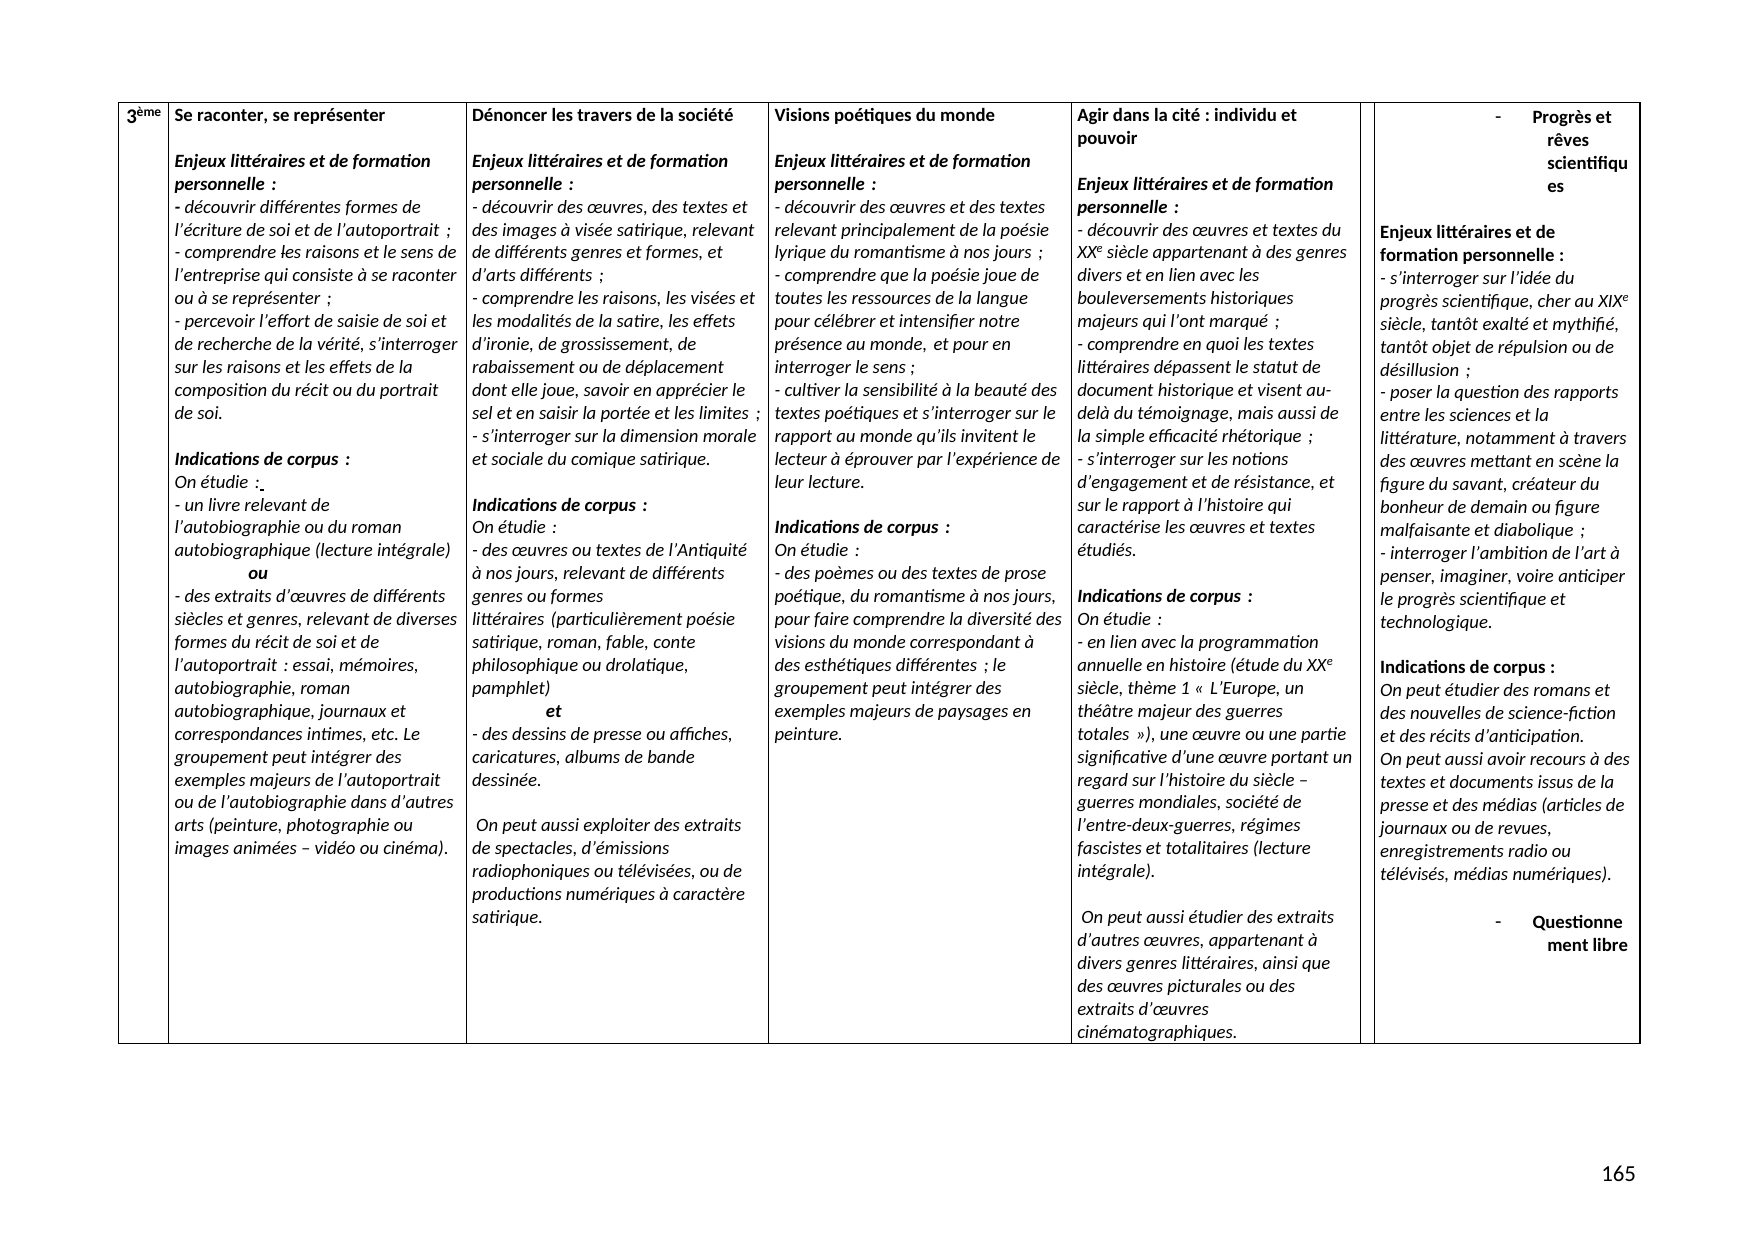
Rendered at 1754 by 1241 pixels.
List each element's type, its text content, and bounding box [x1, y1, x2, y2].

table_header Dénoncer les travers de la société Enjeux littéraires et de formation personnelle : - découvrir des œuvres, des textes et des images à visée satirique, relevant de différents genres et formes, et d’arts différents ; - comprendre les raisons, les visées et les modalités de la satire, les effets d’ironie, de grossissement, de rabaissement ou de déplacement dont elle joue, savoir en apprécier le sel et en saisir la portée et les limites ; - s’interroger sur la dimension morale et sociale du comique satirique. Indications de corpus : On étudie : - des œuvres ou textes de l’Antiquité à nos jours, relevant de différents genres ou formes littéraires (particulièrement poésie satirique, roman, fable, conte philosophique ou drolatique, pamphlet) et - des dessins de presse ou affiches, caricatures, albums de bande dessinée. On peut aussi exploiter des extraits de spectacles, d’émissions radiophoniques ou télévisées, ou de productions numériques à caractère satirique. [467, 103, 768, 1043]
table_header 3ème [119, 103, 168, 1043]
table_header Visions poétiques du monde Enjeux littéraires et de formation personnelle : - découvrir des œuvres et des textes relevant principalement de la poésie lyrique du romantisme à nos jours ; - comprendre que la poésie joue de toutes les ressources de la langue pour célébrer et intensifier notre présence au monde, et pour en interroger le sens ; - cultiver la sensibilité à la beauté des textes poétiques et s’interroger sur le rapport au monde qu’ils invitent le lecteur à éprouver par l’expérience de leur lecture. Indications de corpus : On étudie : - des poèmes ou des textes de prose poétique, du romantisme à nos jours, pour faire comprendre la diversité des visions du monde correspondant à des esthétiques différentes ; le groupement peut intégrer des exemples majeurs de paysages en peinture. [769, 103, 1071, 1043]
table_header Agir dans la cité : individu et pouvoir Enjeux littéraires et de formation personnelle : - découvrir des œuvres et textes du XXe siècle appartenant à des genres divers et en lien avec les bouleversements historiques majeurs qui l’ont marqué ; - comprendre en quoi les textes littéraires dépassent le statut de document historique et visent au-delà du témoignage, mais aussi de la simple efficacité rhétorique ; - s’interroger sur les notions d’engagement et de résistance, et sur le rapport à l’histoire qui caractérise les œuvres et textes étudiés. Indications de corpus : On étudie : - en lien avec la programmation annuelle en histoire (étude du XXe siècle, thème 1 « L’Europe, un théâtre majeur des guerres totales »), une œuvre ou une partie significative d’une œuvre portant un regard sur l’histoire du siècle – guerres mondiales, société de l’entre-deux-guerres, régimes fascistes et totalitaires (lecture intégrale). On peut aussi étudier des extraits d’autres œuvres, appartenant à divers genres littéraires, ainsi que des œuvres picturales ou des extraits d’œuvres cinématographiques. [1072, 103, 1360, 1043]
table_header [1641, 102, 1654, 1043]
table_header [1361, 103, 1374, 1043]
table_header Progrès et rêves scientifiques Enjeux littéraires et de formation personnelle : - s’interroger sur l’idée du progrès scientifique, cher au XIXe siècle, tantôt exalté et mythifié, tantôt objet de répulsion ou de désillusion ; - poser la question des rapports entre les sciences et la littérature, notamment à travers des œuvres mettant en scène la figure du savant, créateur du bonheur de demain ou figure malfaisante et diabolique ; - interroger l’ambition de l’art à penser, imaginer, voire anticiper le progrès scientifique et technologique. Indications de corpus : On peut étudier des romans et des nouvelles de science-fiction et des récits d’anticipation. On peut aussi avoir recours à des textes et documents issus de la presse et des médias (articles de journaux ou de revues, enregistrements radio ou télévisés, médias numériques). Questionnement libre [1375, 103, 1639, 1043]
table_header Se raconter, se représenter Enjeux littéraires et de formation personnelle : - découvrir différentes formes de l’écriture de soi et de l’autoportrait ; - comprendre les raisons et le sens de l’entreprise qui consiste à se raconter ou à se représenter ; - percevoir l’effort de saisie de soi et de recherche de la vérité, s’interroger sur les raisons et les effets de la composition du récit ou du portrait de soi. Indications de corpus : On étudie : - un livre relevant de l’autobiographie ou du roman autobiographique (lecture intégrale) ou - des extraits d’œuvres de différents siècles et genres, relevant de diverses formes du récit de soi et de l’autoportrait : essai, mémoires, autobiographie, roman autobiographique, journaux et correspondances intimes, etc. Le groupement peut intégrer des exemples majeurs de l’autoportrait ou de l’autobiographie dans d’autres arts (peinture, photographie ou images animées – vidéo ou cinéma). [169, 103, 466, 1043]
